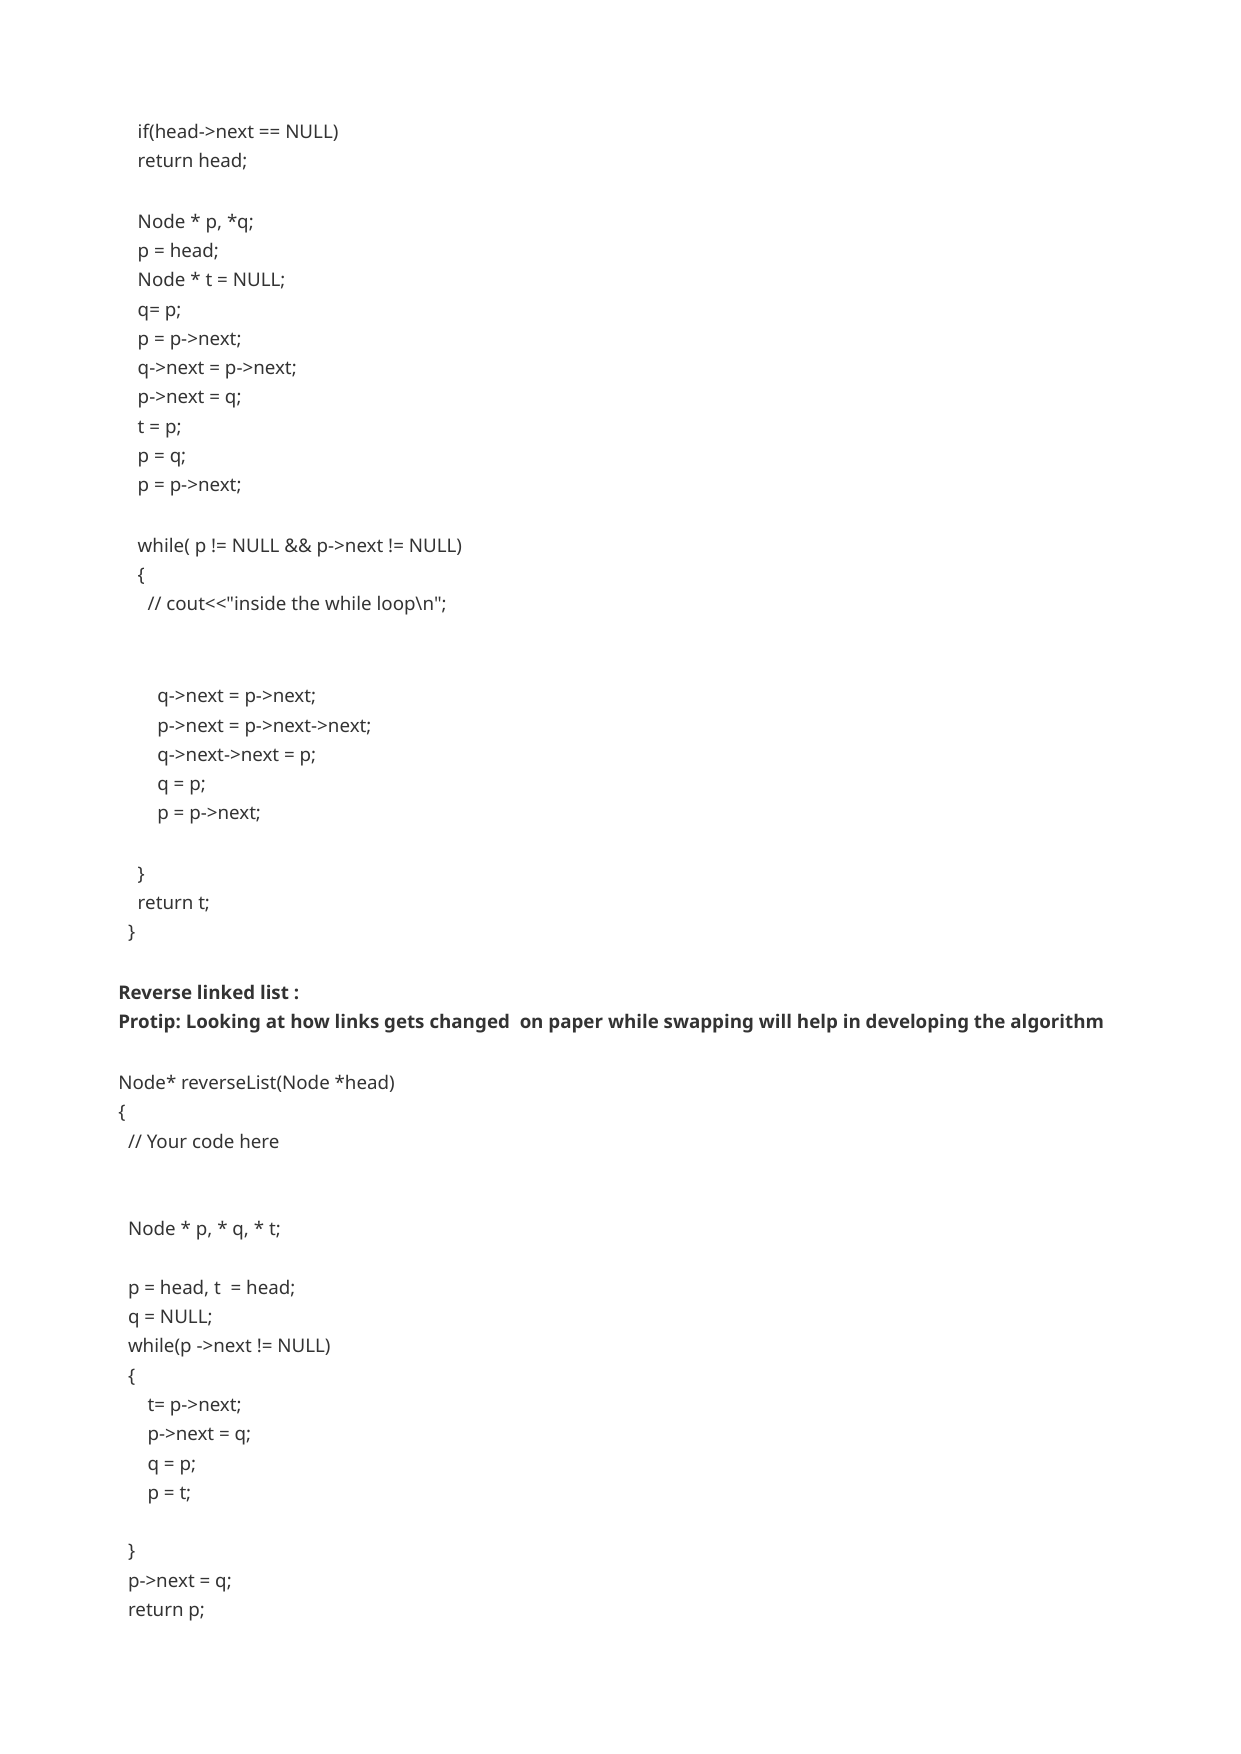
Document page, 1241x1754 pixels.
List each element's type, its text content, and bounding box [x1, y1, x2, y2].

text p->next = q; [118, 1421, 1122, 1446]
text p = head; [118, 237, 1122, 263]
text { [118, 1099, 1122, 1124]
text return head; [118, 147, 1122, 173]
text Node * t = NULL; [118, 267, 1122, 292]
text { [118, 1362, 1122, 1388]
text q= p; [118, 296, 1122, 321]
text q = p; [118, 770, 1122, 796]
text Protip: Looking at how links gets changed on paper while swapping will help in developing the algorithm [118, 1009, 1122, 1034]
text Node * p, * q, * t; [118, 1216, 1122, 1241]
text Node* reverseList(Node *head) [118, 1069, 1122, 1095]
text // cout<<"inside the while loop\n"; [118, 591, 1122, 616]
text } [118, 1538, 1122, 1563]
text if(head->next == NULL) [118, 118, 1122, 144]
text p = p->next; [118, 325, 1122, 351]
text q->next = p->next; [118, 354, 1122, 380]
text while( p != NULL && p->next != NULL) [118, 532, 1122, 558]
text p = p->next; [118, 800, 1122, 825]
text q = NULL; [118, 1303, 1122, 1329]
text Node * p, *q; [118, 208, 1122, 233]
text Reverse linked list : [118, 979, 1122, 1005]
text { [118, 561, 1122, 587]
text p->next = q; [118, 384, 1122, 409]
text q->next->next = p; [118, 741, 1122, 767]
text p->next = q; [118, 1567, 1122, 1592]
text p->next = p->next->next; [118, 712, 1122, 737]
text p = p->next; [118, 471, 1122, 497]
text } [118, 919, 1122, 944]
text } [118, 860, 1122, 886]
text p = head, t = head; [118, 1274, 1122, 1300]
text q->next = p->next; [118, 683, 1122, 708]
text t = p; [118, 413, 1122, 438]
text // Your code here [118, 1128, 1122, 1153]
text p = q; [118, 442, 1122, 468]
text return p; [118, 1596, 1122, 1622]
text p = t; [118, 1479, 1122, 1505]
text return t; [118, 889, 1122, 915]
text while(p ->next != NULL) [118, 1333, 1122, 1358]
text q = p; [118, 1450, 1122, 1475]
text t= p->next; [118, 1391, 1122, 1417]
